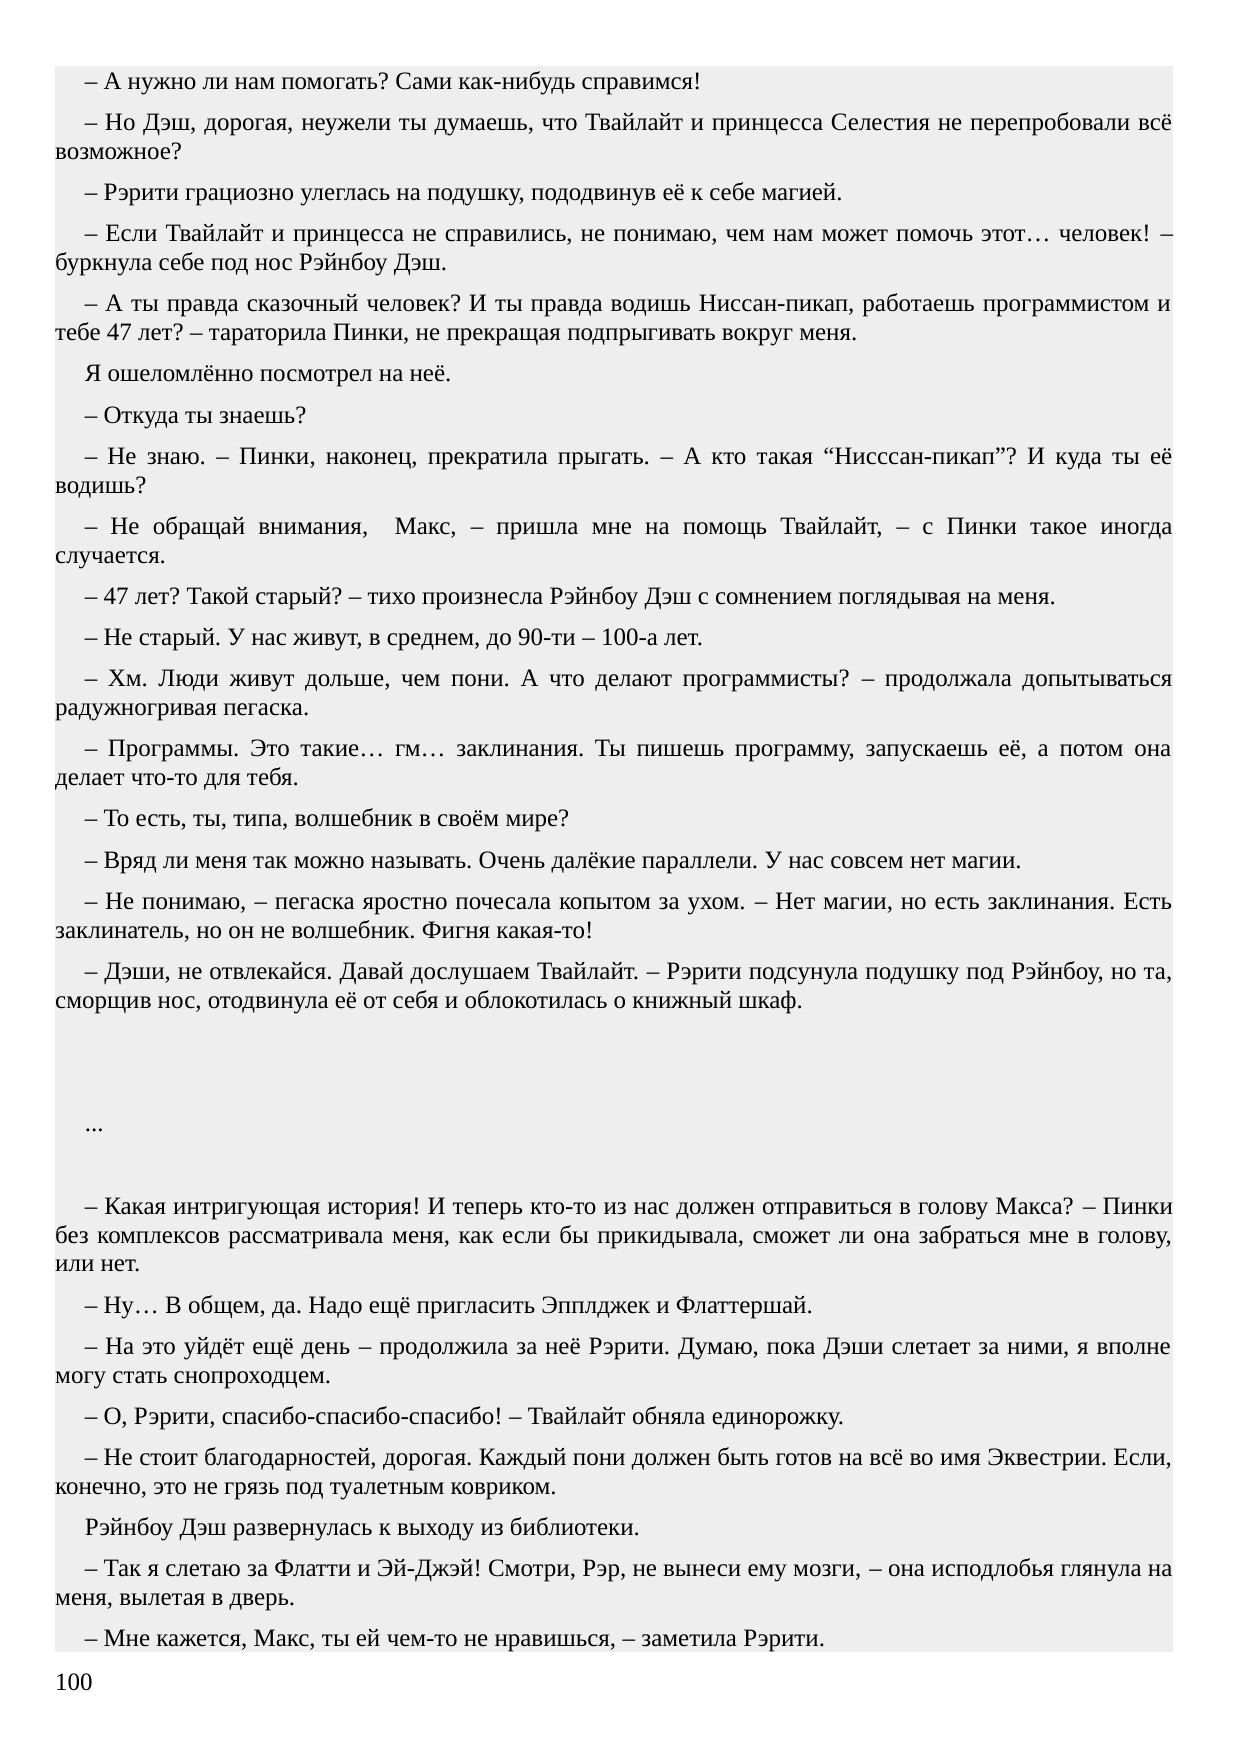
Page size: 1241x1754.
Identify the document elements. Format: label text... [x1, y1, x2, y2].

text – Не знаю. – Пинки, наконец, прекратила прыгать. – А кто такая “Нисссан-пикап”? И куда ты её водишь? [55, 441, 1173, 498]
text – Не понимаю, – пегаска яростно почесала копытом за ухом. – Нет магии, но есть заклинания. Есть заклинатель, но он не волшебник. Фигня какая-то! [55, 886, 1173, 943]
text – 47 лет? Такой старый? – тихо произнесла Рэйнбоу Дэш с сомнением поглядывая на меня. [55, 581, 1173, 610]
text – На это уйдёт ещё день – продолжила за неё Рэрити. Думаю, пока Дэши слетает за ними, я вполне могу стать снопроходцем. [55, 1331, 1173, 1388]
text – Мне кажется, Макс, ты ей чем-то не нравишься, – заметила Рэрити. [55, 1623, 1173, 1652]
text – Программы. Это такие… гм… заклинания. Ты пишешь программу, запускаешь её, а потом она делает что-то для тебя. [55, 733, 1173, 791]
text – Какая интригующая история! И теперь кто-то из нас должен отправиться в голову Макса? – Пинки без комплексов рассматривала меня, как если бы прикидывала, сможет ли она забраться мне в голову, или нет. [55, 1191, 1173, 1277]
text – Рэрити грациозно улеглась на подушку, пододвинув её к себе магией. [55, 177, 1173, 206]
text – Откуда ты знаешь? [55, 400, 1173, 428]
text Я ошеломлённо посмотрел на неё. [55, 358, 1173, 387]
text – А нужно ли нам помогать? Сами как-нибудь справимся! [55, 66, 1173, 95]
text – Вряд ли меня так можно называть. Очень далёкие параллели. У нас совсем нет магии. [55, 845, 1173, 873]
text – Не обращай внимания, Макс, – пришла мне на помощь Твайлайт, – с Пинки такое иногда случается. [55, 511, 1173, 568]
text – Так я слетаю за Флатти и Эй-Джэй! Смотри, Рэр, не вынеси ему мозги, – она исподлобья глянула на меня, вылетая в дверь. [55, 1553, 1173, 1611]
text Рэйнбоу Дэш развернулась к выходу из библиотеки. [55, 1512, 1173, 1541]
text – Не стоит благодарностей, дорогая. Каждый пони должен быть готов на всё во имя Эквестрии. Если, конечно, это не грязь под туалетным ковриком. [55, 1442, 1173, 1500]
text – Не старый. У нас живут, в среднем, до 90-ти – 100-а лет. [55, 622, 1173, 651]
text – Но Дэш, дорогая, неужели ты думаешь, что Твайлайт и принцесса Селестия не перепробовали всё возможное? [55, 107, 1173, 165]
text – Если Твайлайт и принцесса не справились, не понимаю, чем нам может помочь этот… человек! – буркнула себе под нос Рэйнбоу Дэш. [55, 218, 1173, 276]
text – Ну… В общем, да. Надо ещё пригласить Эпплджек и Флаттершай. [55, 1290, 1173, 1318]
text – Хм. Люди живут дольше, чем пони. А что делают программисты? – продолжала допытываться радужногривая пегаска. [55, 663, 1173, 721]
text – Дэши, не отвлекайся. Давай дослушаем Твайлайт. – Рэрити подсунула подушку под Рэйнбоу, но та, сморщив нос, отодвинула её от себя и облокотилась о книжный шкаф. [55, 956, 1173, 1013]
text ... [55, 1108, 1173, 1137]
text – То есть, ты, типа, волшебник в своём мире? [55, 803, 1173, 832]
text – О, Рэрити, спасибо-спасибо-спасибо! – Твайлайт обняла единорожку. [55, 1401, 1173, 1430]
text – А ты правда сказочный человек? И ты правда водишь Ниссан-пикап, работаешь программистом и тебе 47 лет? – тараторила Пинки, не прекращая подпрыгивать вокруг меня. [55, 288, 1173, 346]
